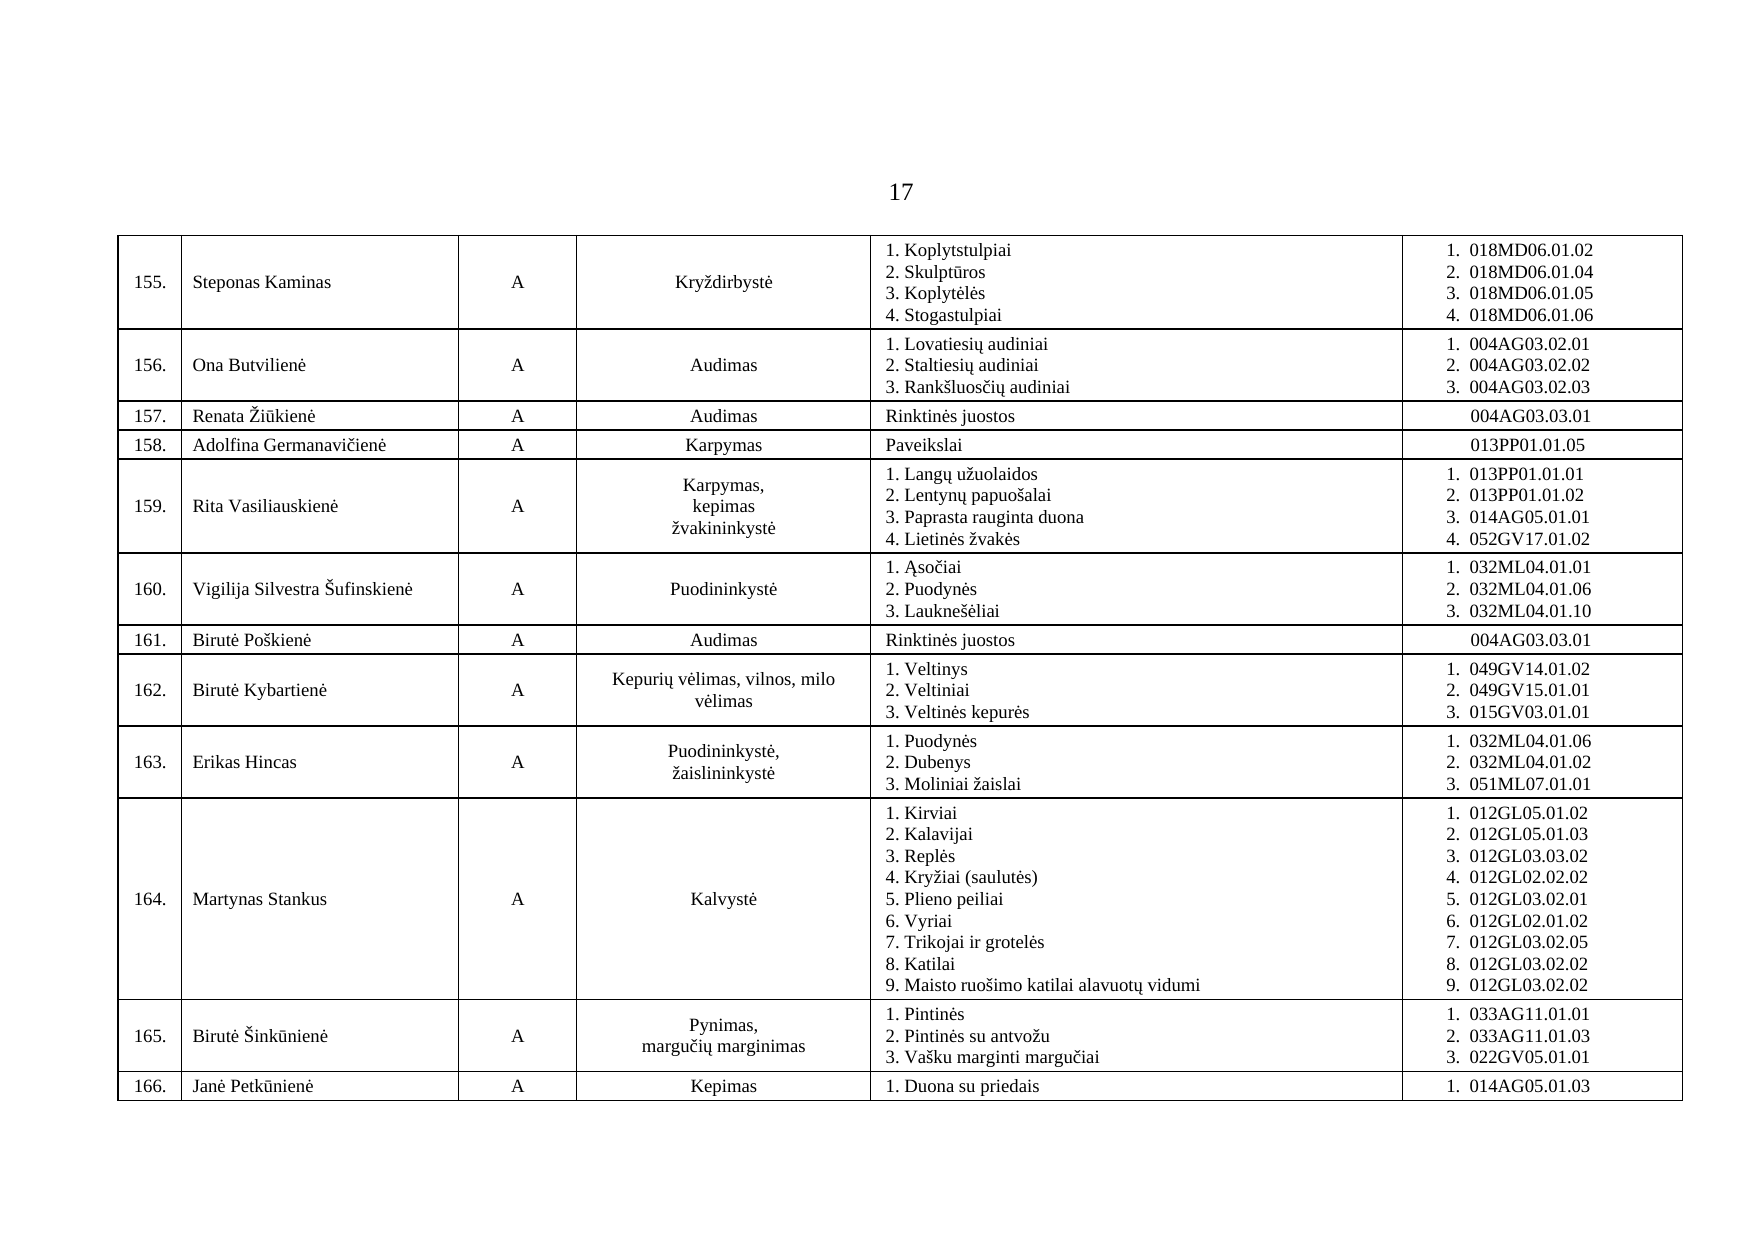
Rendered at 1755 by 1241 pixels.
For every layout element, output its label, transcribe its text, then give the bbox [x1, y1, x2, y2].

table_cell 159. [119, 460, 181, 552]
table_cell A [459, 554, 576, 624]
table_cell 158. [119, 431, 181, 458]
table_cell 163. [119, 727, 181, 797]
table_cell 1. Koplytstulpiai 2. Skulptūros 3. Koplytėlės 4. Stogastulpiai [871, 236, 1402, 328]
table_cell 1. Ąsočiai 2. Puodynės 3. Lauknešėliai [871, 554, 1402, 624]
table_cell 004AG03.03.01 [1403, 402, 1682, 429]
table_cell 1. Lovatiesių audiniai 2. Staltiesių audiniai 3. Rankšluosčių audiniai [871, 330, 1402, 400]
table_cell Puodininkystė, žaislininkystė [577, 727, 870, 797]
table_cell 1. 004AG03.02.01 2. 004AG03.02.02 3. 004AG03.02.03 [1403, 330, 1682, 400]
table_cell 157. [119, 402, 181, 429]
table_cell A [459, 655, 576, 725]
table_cell Karpymas, kepimas žvakininkystė [577, 460, 870, 552]
table_cell Adolfina Germanavičienė [182, 431, 458, 458]
table_cell Erikas Hincas [182, 727, 458, 797]
table_cell Kalvystė [577, 799, 870, 999]
table_cell Birutė Kybartienė [182, 655, 458, 725]
table_cell Birutė Šinkūnienė [182, 1000, 458, 1071]
table_cell 165. [119, 1000, 181, 1071]
table_cell A [459, 460, 576, 552]
table_cell A [459, 626, 576, 653]
table_cell 164. [119, 799, 181, 999]
table_cell 1. 012GL05.01.02 2. 012GL05.01.03 3. 012GL03.03.02 4. 012GL02.02.02 5. 012GL03.02.01 6. 012GL02.01.02 7. 012GL03.02.05 8. 012GL03.02.02 9. 012GL03.02.02 [1403, 799, 1682, 999]
table_cell Karpymas [577, 431, 870, 458]
table_cell 1. 018MD06.01.02 2. 018MD06.01.04 3. 018MD06.01.05 4. 018MD06.01.06 [1403, 236, 1682, 328]
table_cell Steponas Kaminas [182, 236, 458, 328]
table_cell 156. [119, 330, 181, 400]
table_cell Puodininkystė [577, 554, 870, 624]
table_cell 1. 033AG11.01.01 2. 033AG11.01.03 3. 022GV05.01.01 [1403, 1000, 1682, 1071]
table_cell Audimas [577, 626, 870, 653]
table_cell A [459, 330, 576, 400]
table_cell 1. 032ML04.01.01 2. 032ML04.01.06 3. 032ML04.01.10 [1403, 554, 1682, 624]
table_cell Audimas [577, 402, 870, 429]
table_cell 166. [119, 1072, 181, 1100]
table_cell 1. Kirviai 2. Kalavijai 3. Replės 4. Kryžiai (saulutės) 5. Plieno peiliai 6. Vyriai 7. Trikojai ir grotelės 8. Katilai 9. Maisto ruošimo katilai alavuotų vidumi [871, 799, 1402, 999]
table_cell Vigilija Silvestra Šufinskienė [182, 554, 458, 624]
table_cell A [459, 1000, 576, 1071]
table_cell Kepurių vėlimas, vilnos, milo vėlimas [577, 655, 870, 725]
table_cell Rita Vasiliauskienė [182, 460, 458, 552]
table_cell Kepimas [577, 1072, 870, 1100]
table_cell 162. [119, 655, 181, 725]
table_cell Kryždirbystė [577, 236, 870, 328]
table_cell 1. Duona su priedais [871, 1072, 1402, 1100]
table_cell 1. Puodynės 2. Dubenys 3. Moliniai žaislai [871, 727, 1402, 797]
table_cell Renata Žiūkienė [182, 402, 458, 429]
table_cell Rinktinės juostos [871, 626, 1402, 653]
table_cell Paveikslai [871, 431, 1402, 458]
table_cell A [459, 1072, 576, 1100]
table_cell 1. Pintinės 2. Pintinės su antvožu 3. Vašku marginti margučiai [871, 1000, 1402, 1071]
table_cell A [459, 727, 576, 797]
table_cell A [459, 799, 576, 999]
table_cell Rinktinės juostos [871, 402, 1402, 429]
table_cell 160. [119, 554, 181, 624]
table_cell 013PP01.01.05 [1403, 431, 1682, 458]
table_cell Audimas [577, 330, 870, 400]
table_cell 1. 032ML04.01.06 2. 032ML04.01.02 3. 051ML07.01.01 [1403, 727, 1682, 797]
table_cell 004AG03.03.01 [1403, 626, 1682, 653]
table_cell Pynimas, margučių marginimas [577, 1000, 870, 1071]
table_cell Birutė Poškienė [182, 626, 458, 653]
table_cell Martynas Stankus [182, 799, 458, 999]
table_cell Janė Petkūnienė [182, 1072, 458, 1100]
table_cell 1. Veltinys 2. Veltiniai 3. Veltinės kepurės [871, 655, 1402, 725]
table_cell 1. 014AG05.01.03 [1403, 1072, 1682, 1100]
table_cell Ona Butvilienė [182, 330, 458, 400]
table_cell A [459, 402, 576, 429]
table_cell A [459, 431, 576, 458]
table_cell 1. 013PP01.01.01 2. 013PP01.01.02 3. 014AG05.01.01 4. 052GV17.01.02 [1403, 460, 1682, 552]
table_cell 161. [119, 626, 181, 653]
table_cell 155. [119, 236, 181, 328]
table_cell A [459, 236, 576, 328]
table_cell 1. 049GV14.01.02 2. 049GV15.01.01 3. 015GV03.01.01 [1403, 655, 1682, 725]
table_cell 1. Langų užuolaidos 2. Lentynų papuošalai 3. Paprasta rauginta duona 4. Lietinės žvakės [871, 460, 1402, 552]
